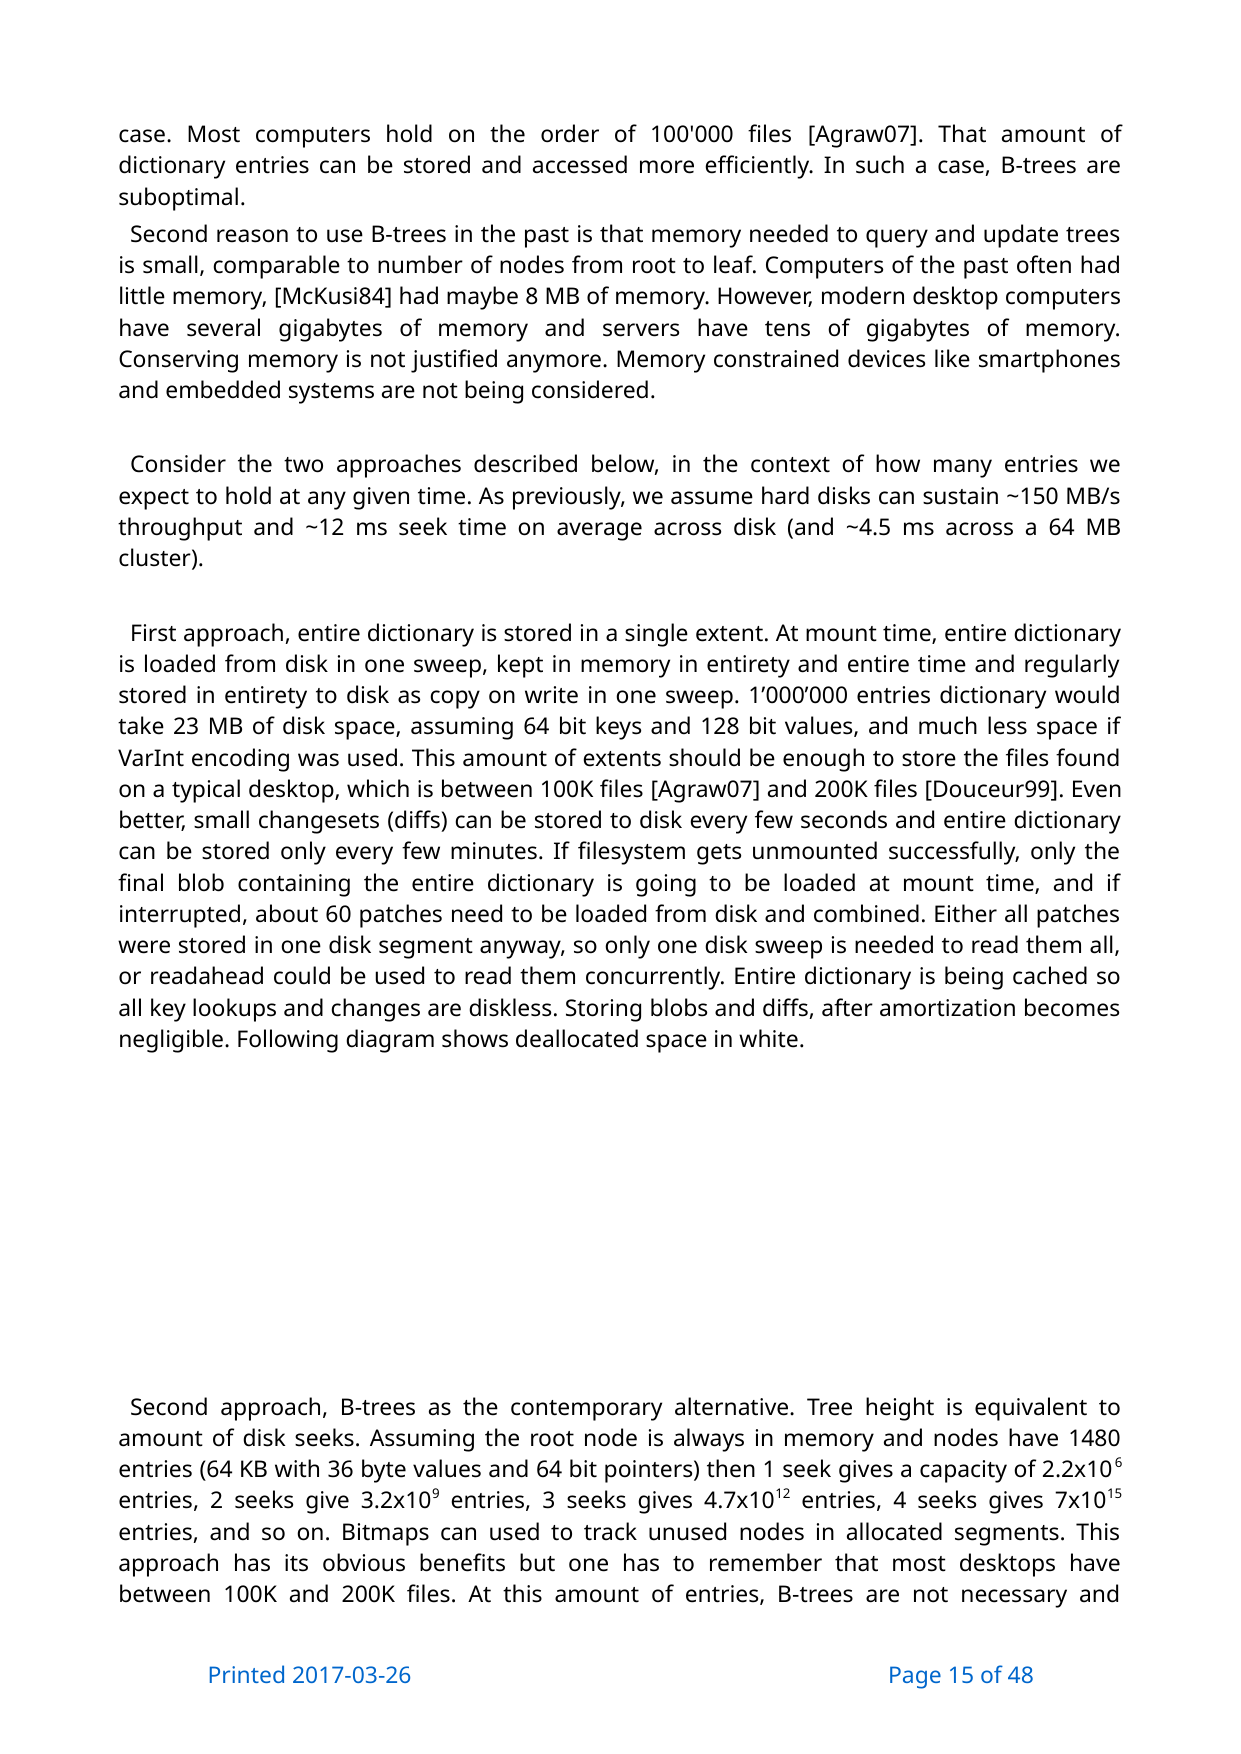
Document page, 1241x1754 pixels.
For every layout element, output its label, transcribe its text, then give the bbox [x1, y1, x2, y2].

text First approach, entire dictionary is stored in a single extent. At mount time, entire dictionary is loaded from disk in one sweep, kept in memory in entirety and entire time and regularly stored in entirety to disk as copy on write in one sweep. 1’000’000 entries dictionary would take 23 MB of disk space, assuming 64 bit keys and 128 bit values, and much less space if VarInt encoding was used. This amount of extents should be enough to store the files found on a typical desktop, which is between 100K files [Agraw07] and 200K files [Douceur99]. Even better, small changesets (diffs) can be stored to disk every few seconds and entire dictionary can be stored only every few minutes. If filesystem gets unmounted successfully, only the final blob containing the entire dictionary is going to be loaded at mount time, and if interrupted, about 60 patches need to be loaded from disk and combined. Either all patches were stored in one disk segment anyway, so only one disk sweep is needed to read them all, or readahead could be used to read them concurrently. Entire dictionary is being cached so all key lookups and changes are diskless. Storing blobs and diffs, after amortization becomes negligible. Following diagram shows deallocated space in white. [118, 617, 1122, 1054]
text Second approach, B-trees as the contemporary alternative. Tree height is equivalent to amount of disk seeks. Assuming the root node is always in memory and nodes have 1480 entries (64 KB with 36 byte values and 64 bit pointers) then 1 seek gives a capacity of 2.2x106 entries, 2 seeks give 3.2x109 entries, 3 seeks gives 4.7x1012 entries, 4 seeks gives 7x1015 entries, and so on. Bitmaps can used to track unused nodes in allocated segments. This approach has its obvious benefits but one has to remember that most desktops have between 100K and 200K files. At this amount of entries, B-trees are not necessary and [118, 1391, 1122, 1609]
text Consider the two approaches described below, in the context of how many entries we expect to hold at any given time. As previously, we assume hard disks can sustain ~150 MB/s throughput and ~12 ms seek time on average across disk (and ~4.5 ms across a 64 MB cluster). [118, 448, 1122, 573]
text case. Most computers hold on the order of 100'000 files [Agraw07]. That amount of dictionary entries can be stored and accessed more efficiently. In such a case, B-trees are suboptimal. [118, 118, 1122, 212]
text Second reason to use B-trees in the past is that memory needed to query and update trees is small, comparable to number of nodes from root to leaf. Computers of the past often had little memory, [McKusi84] had maybe 8 MB of memory. However, modern desktop computers have several gigabytes of memory and servers have tens of gigabytes of memory. Conserving memory is not justified anymore. Memory constrained devices like smartphones and embedded systems are not being considered. [118, 218, 1122, 405]
